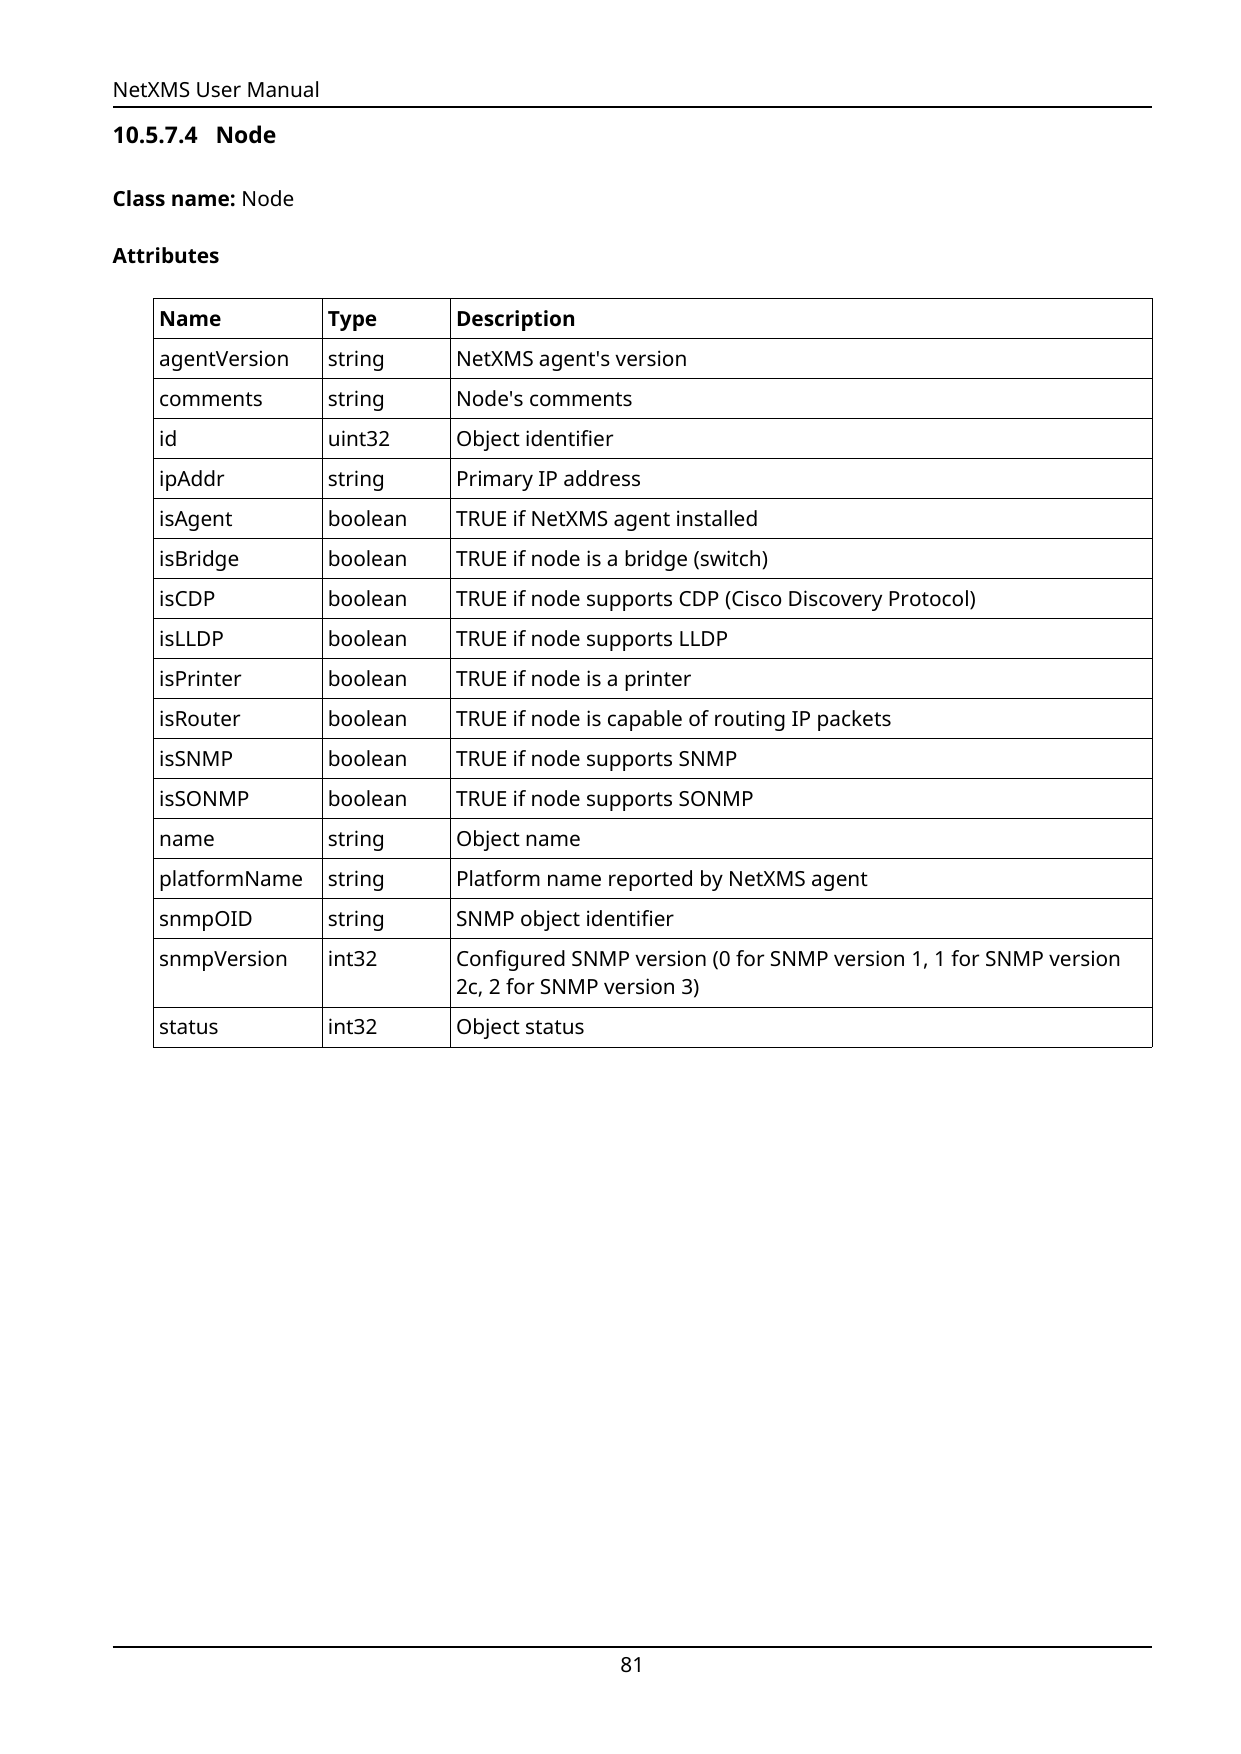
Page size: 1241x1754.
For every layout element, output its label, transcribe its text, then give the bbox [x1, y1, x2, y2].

table_cell boolean [323, 659, 450, 698]
table_cell snmpVersion [154, 939, 322, 1007]
table_cell boolean [323, 619, 450, 658]
table_header Description [451, 299, 1152, 338]
table_cell isLLDP [154, 619, 322, 658]
table_cell string [323, 339, 450, 378]
table_cell id [154, 419, 322, 458]
table_cell TRUE if node is a bridge (switch) [451, 539, 1152, 578]
table_cell SNMP object identifier [451, 899, 1152, 938]
table_cell int32 [323, 939, 450, 1007]
table_cell boolean [323, 779, 450, 818]
table_cell isSNMP [154, 739, 322, 778]
table_cell snmpOID [154, 899, 322, 938]
table_cell Primary IP address [451, 459, 1152, 498]
table_cell TRUE if NetXMS agent installed [451, 499, 1152, 538]
table_cell isAgent [154, 499, 322, 538]
table_cell isPrinter [154, 659, 322, 698]
table_cell isCDP [154, 579, 322, 618]
table_cell TRUE if node is a printer [451, 659, 1152, 698]
table_cell isBridge [154, 539, 322, 578]
table_cell TRUE if node supports SNMP [451, 739, 1152, 778]
table_cell TRUE if node supports LLDP [451, 619, 1152, 658]
table_cell TRUE if node supports CDP (Cisco Discovery Protocol) [451, 579, 1152, 618]
table_cell Platform name reported by NetXMS agent [451, 859, 1152, 898]
table_cell NetXMS agent's version [451, 339, 1152, 378]
table_cell Object name [451, 819, 1152, 858]
table_header Name [154, 299, 322, 338]
table_cell status [154, 1008, 322, 1047]
table_cell boolean [323, 699, 450, 738]
table_cell Configured SNMP version (0 for SNMP version 1, 1 for SNMP version 2c, 2 for SNMP version 3) [451, 939, 1152, 1007]
table_cell boolean [323, 539, 450, 578]
table_cell agentVersion [154, 339, 322, 378]
table_cell name [154, 819, 322, 858]
table_cell Object status [451, 1008, 1152, 1047]
table_cell platformName [154, 859, 322, 898]
table_cell comments [154, 379, 322, 418]
table_cell isRouter [154, 699, 322, 738]
table_cell Node's comments [451, 379, 1152, 418]
table_cell boolean [323, 739, 450, 778]
table_cell string [323, 819, 450, 858]
table_cell string [323, 859, 450, 898]
text Class name: Node [112, 184, 1152, 213]
table_cell string [323, 459, 450, 498]
subtitle Node [112, 118, 1152, 150]
table_cell string [323, 899, 450, 938]
table_cell boolean [323, 579, 450, 618]
table_cell ipAddr [154, 459, 322, 498]
table_cell int32 [323, 1008, 450, 1047]
text Attributes [112, 241, 1152, 270]
table_cell uint32 [323, 419, 450, 458]
table_cell TRUE if node is capable of routing IP packets [451, 699, 1152, 738]
table_cell TRUE if node supports SONMP [451, 779, 1152, 818]
table_cell Object identifier [451, 419, 1152, 458]
table_cell string [323, 379, 450, 418]
table_cell boolean [323, 499, 450, 538]
table_cell isSONMP [154, 779, 322, 818]
table_header Type [323, 299, 450, 338]
